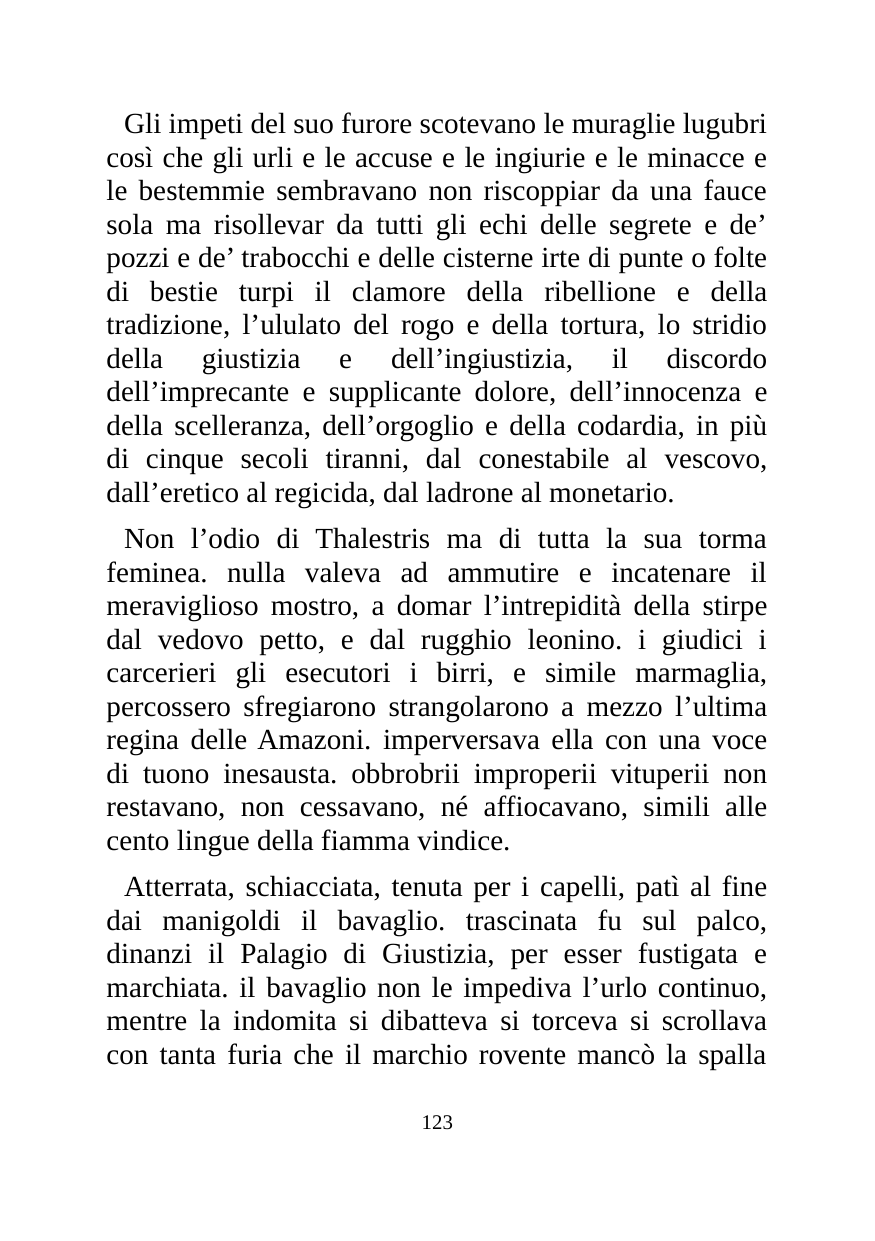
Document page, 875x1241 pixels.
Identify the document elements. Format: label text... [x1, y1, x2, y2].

text Gli impeti del suo furore scotevano le muraglie lugubri così che gli urli e le accuse e le ingiurie e le minacce e le bestemmie sembravano non riscoppiar da una fauce sola ma risollevar da tutti gli echi delle segrete e de’ pozzi e de’ trabocchi e delle cisterne irte di punte o folte di bestie turpi il clamore della ribellione e della tradizione, l’ululato del rogo e della tortura, lo stridio della giustizia e dell’ingiustizia, il discordo dell’imprecante e supplicante dolore, dell’innocenza e della scelleranza, dell’orgoglio e della codardia, in più di cinque secoli tiranni, dal conestabile al vescovo, dall’eretico al regicida, dal ladrone al monetario. [106, 106, 768, 509]
text Atterrata, schiacciata, tenuta per i capelli, patì al fine dai manigoldi il bavaglio. trascinata fu sul palco, dinanzi il Palagio di Giustizia, per esser fustigata e marchiata. il bavaglio non le impediva l’urlo continuo, mentre la indomita si dibatteva si torceva si scrollava con tanta furia che il marchio rovente mancò la spalla [106, 869, 768, 1070]
text Non l’odio di Thalestris ma di tutta la sua torma feminea. nulla valeva ad ammutire e incatenare il meraviglioso mostro, a domar l’intrepidità della stirpe dal vedovo petto, e dal rugghio leonino. i giudici i carcerieri gli esecutori i birri, e simile marmaglia, percossero sfregiarono strangolarono a mezzo l’ultima regina delle Amazoni. imperversava ella con una voce di tuono inesausta. obbrobrii improperii vituperii non restavano, non cessavano, né affiocavano, simili alle cento lingue della fiamma vindice. [106, 521, 768, 857]
